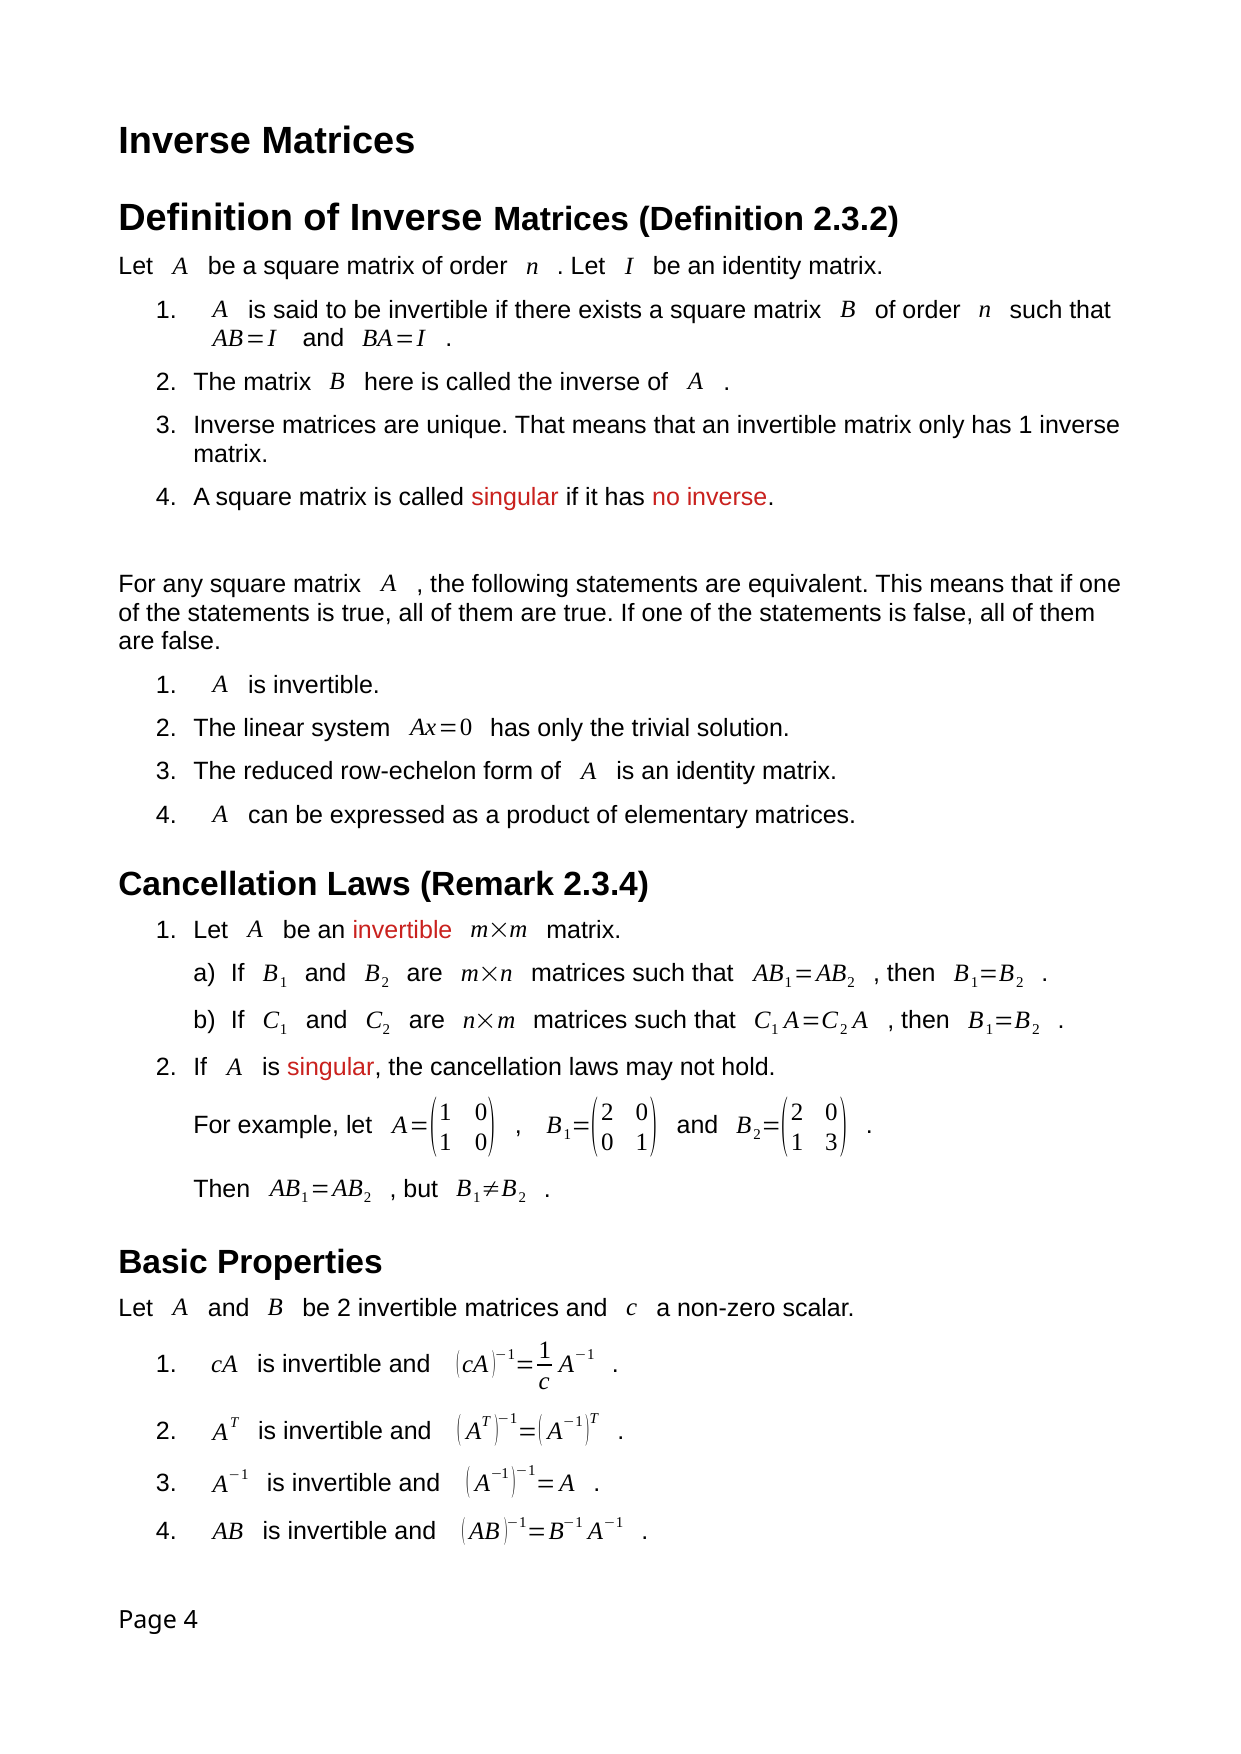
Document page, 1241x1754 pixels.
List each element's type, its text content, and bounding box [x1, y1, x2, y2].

list For example, let, and. [156, 1096, 1122, 1159]
text Letbe a square matrix of order. Letbe an identity matrix. [118, 251, 1122, 280]
list Ifis singular, the cancellation laws may not hold. [156, 1052, 1122, 1081]
list The matrixhere is called the inverse of. [156, 367, 1122, 395]
list Then, but. [156, 1174, 1122, 1206]
list is invertible and . [156, 1461, 1122, 1498]
list Ifandarematrices such that, then. [193, 1005, 1122, 1038]
list is invertible and . [156, 1336, 1122, 1395]
list Inverse matrices are unique. That means that an invertible matrix only has 1 inverse matrix. [156, 410, 1122, 467]
list is invertible. [156, 669, 1122, 698]
subtitle Basic Properties [118, 1242, 1122, 1280]
list can be expressed as a product of elementary matrices. [156, 799, 1122, 828]
list is invertible and . [156, 1513, 1122, 1547]
list Ifandarematrices such that, then. [193, 958, 1122, 991]
list The reduced row-echelon form ofis an identity matrix. [156, 756, 1122, 785]
list is said to be invertible if there exists a square matrixof ordersuch that and. [156, 294, 1122, 352]
subtitle Definition of Inverse Matrices (Definition 2.3.2) [118, 195, 1122, 239]
list The linear systemhas only the trivial solution. [156, 713, 1122, 742]
subtitle Inverse Matrices [118, 118, 1122, 162]
subtitle Cancellation Laws (Remark 2.3.4) [118, 864, 1122, 902]
list is invertible and . [156, 1410, 1122, 1447]
text For any square matrix, the following statements are equivalent. This means that if one of the statements is true, all of them are true. If one of the statements is false, all of them are false. [118, 569, 1122, 655]
text Letandbe 2 invertible matrices anda non-zero scalar. [118, 1293, 1122, 1322]
list A square matrix is called singular if it has no inverse. [156, 482, 1122, 511]
list Letbe an invertiblematrix. [156, 915, 1122, 944]
